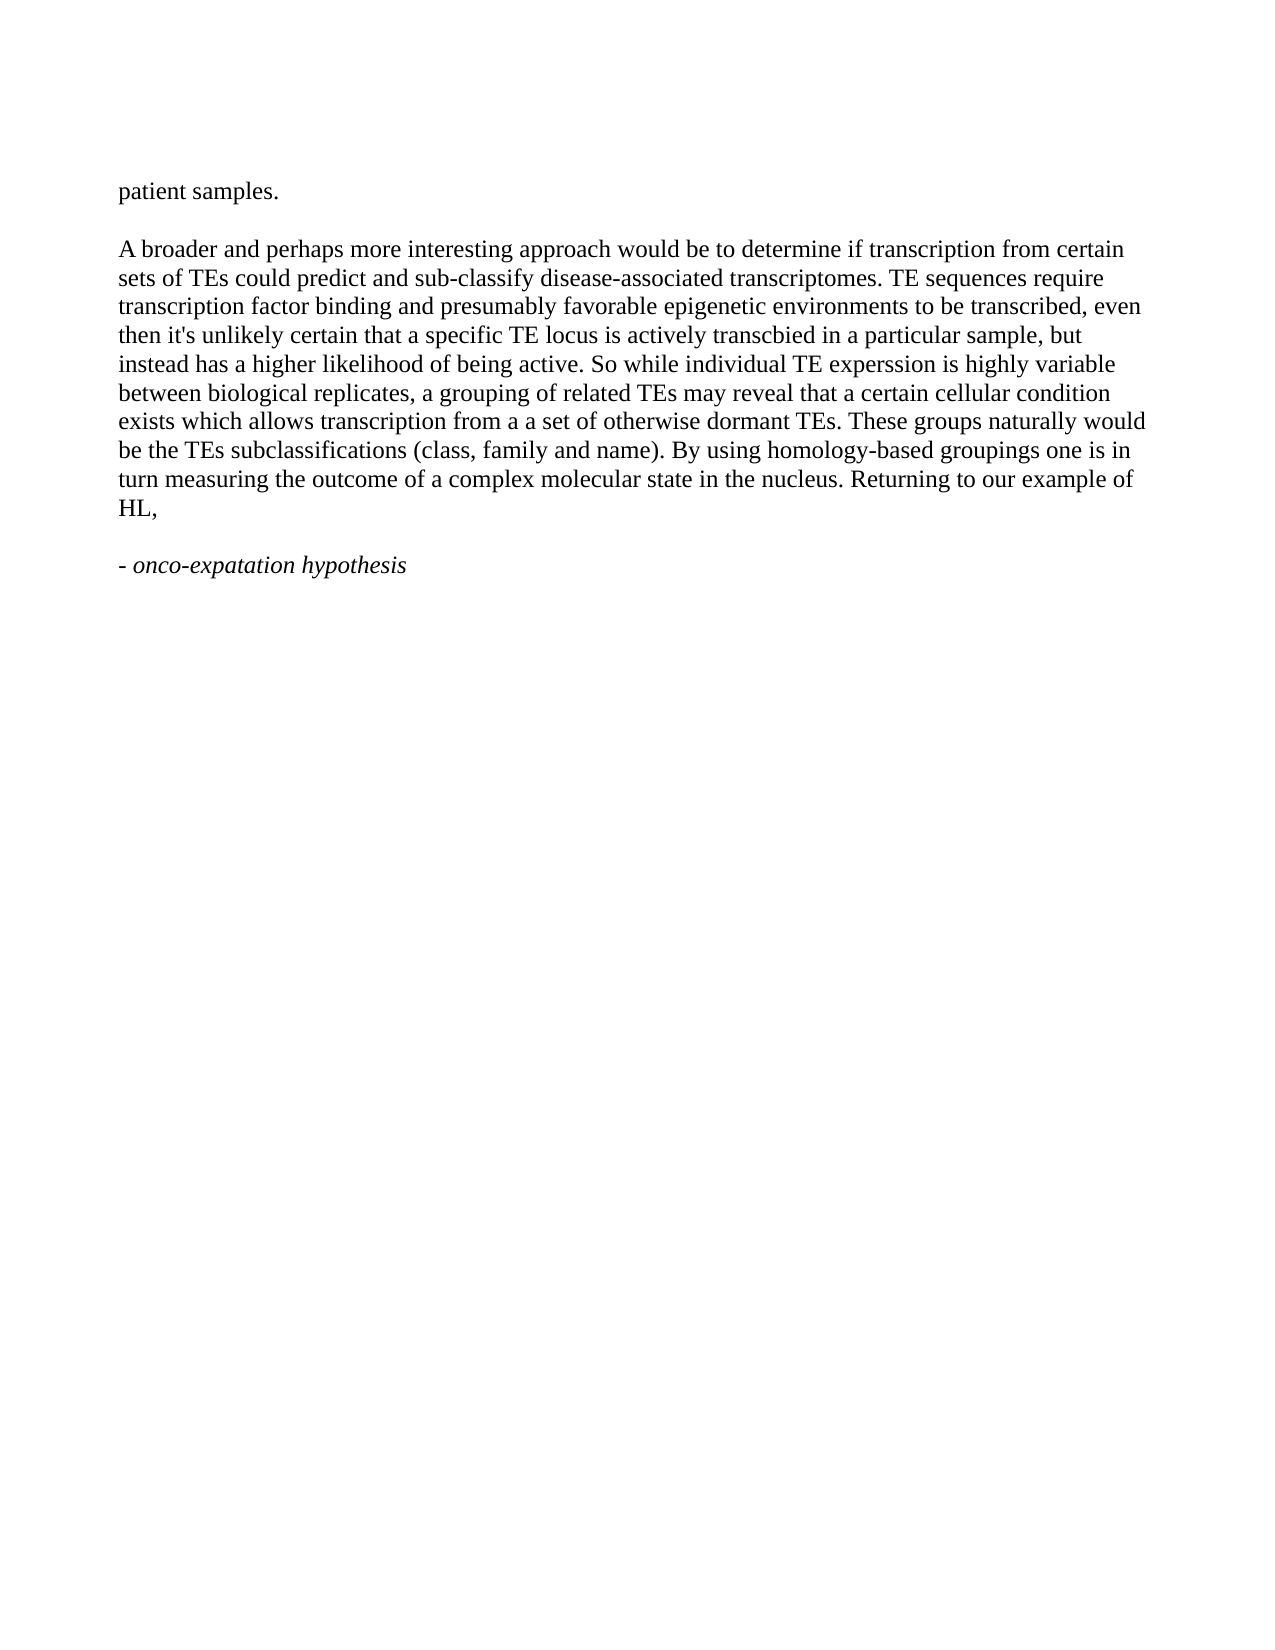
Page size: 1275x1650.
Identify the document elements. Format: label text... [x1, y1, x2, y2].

text patient samples. [118, 176, 1157, 205]
text A broader and perhaps more interesting approach would be to determine if transcription from certain sets of TEs could predict and sub-classify disease-associated transcriptomes. TE sequences require transcription factor binding and presumably favorable epigenetic environments to be transcribed, even then it's unlikely certain that a specific TE locus is actively transcbied in a particular sample, but instead has a higher likelihood of being active. So while individual TE experssion is highly variable between biological replicates, a grouping of related TEs may reveal that a certain cellular condition exists which allows transcription from a a set of otherwise dormant TEs. These groups naturally would be the TEs subclassifications (class, family and name). By using homology-based groupings one is in turn measuring the outcome of a complex molecular state in the nucleus. Returning to our example of HL, [118, 205, 1157, 521]
text - onco-expatation hypothesis [118, 550, 1157, 579]
